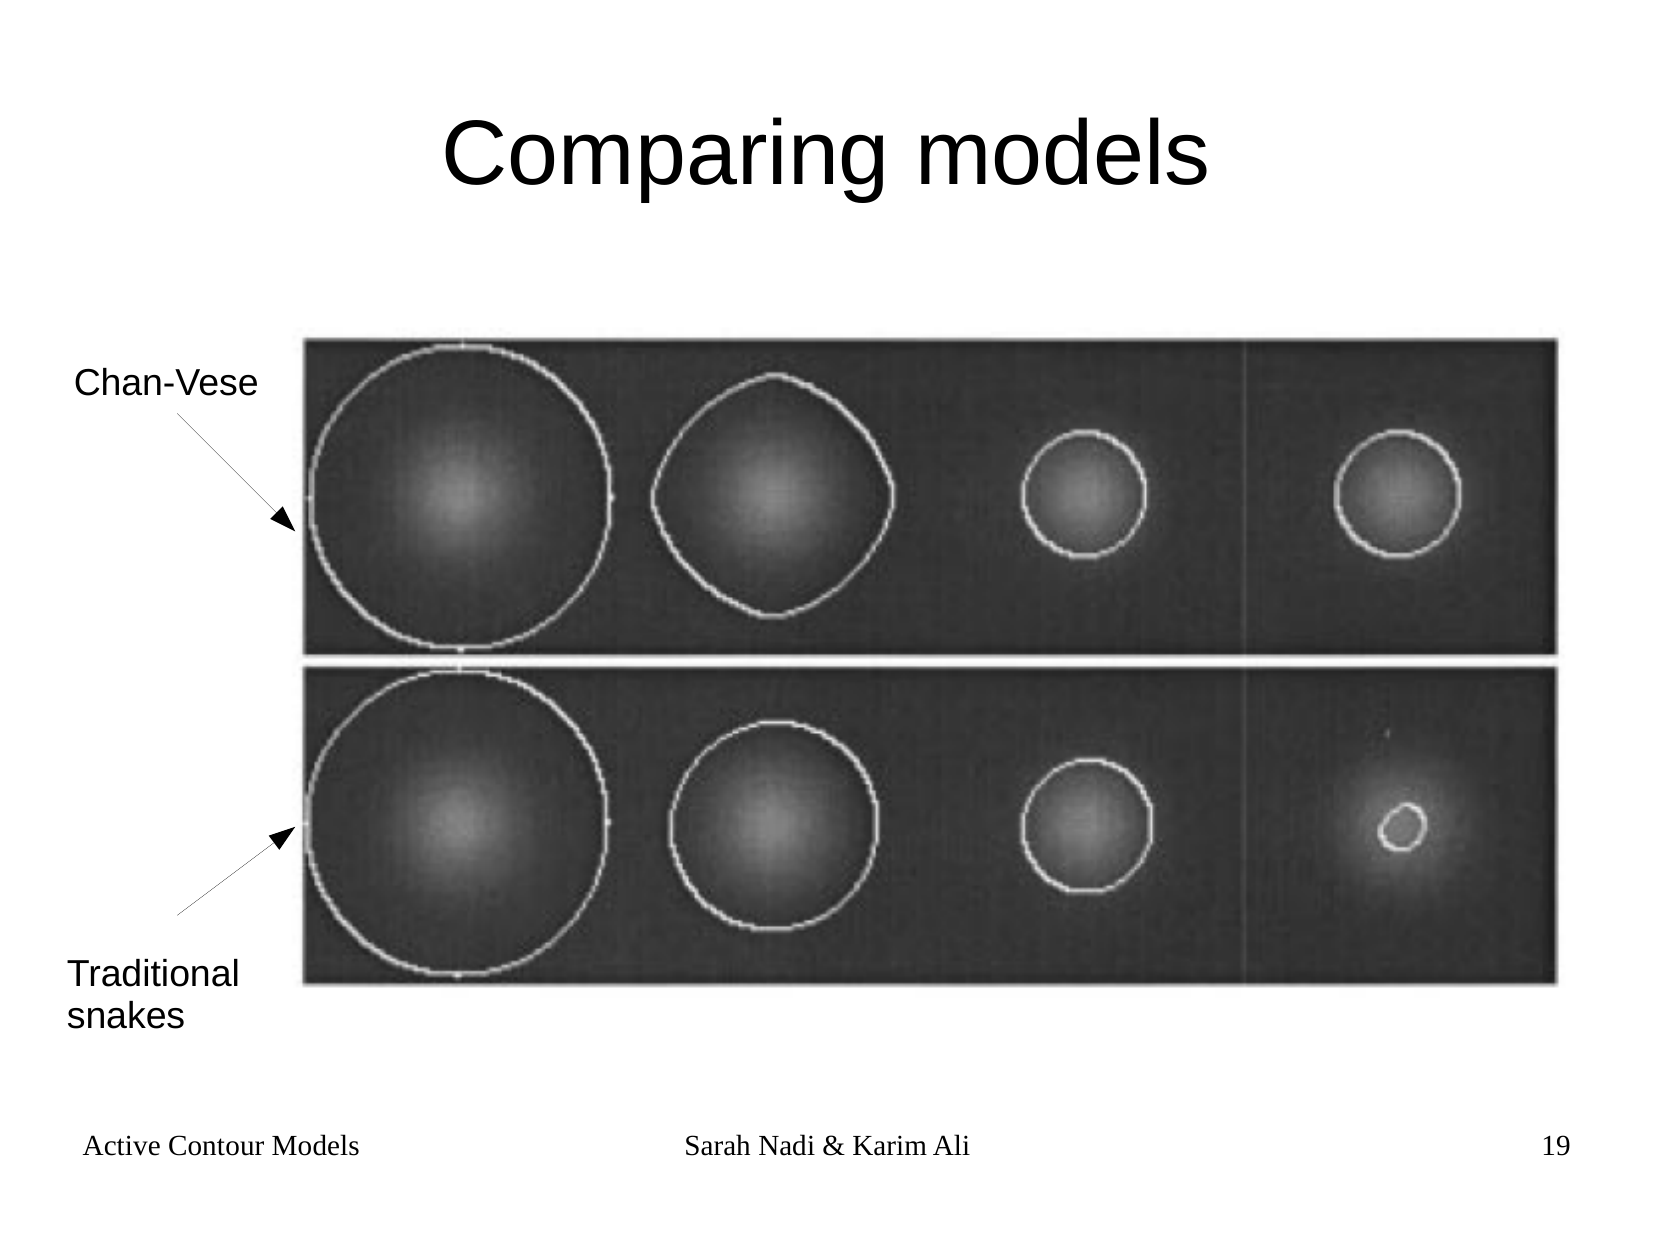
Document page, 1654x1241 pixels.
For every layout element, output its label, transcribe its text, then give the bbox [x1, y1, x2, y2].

text_box Chan-Vese [59, 354, 274, 412]
picture [289, 324, 1573, 1004]
title Comparing models [82, 56, 1571, 250]
text_box Traditional snakes [52, 944, 266, 1044]
